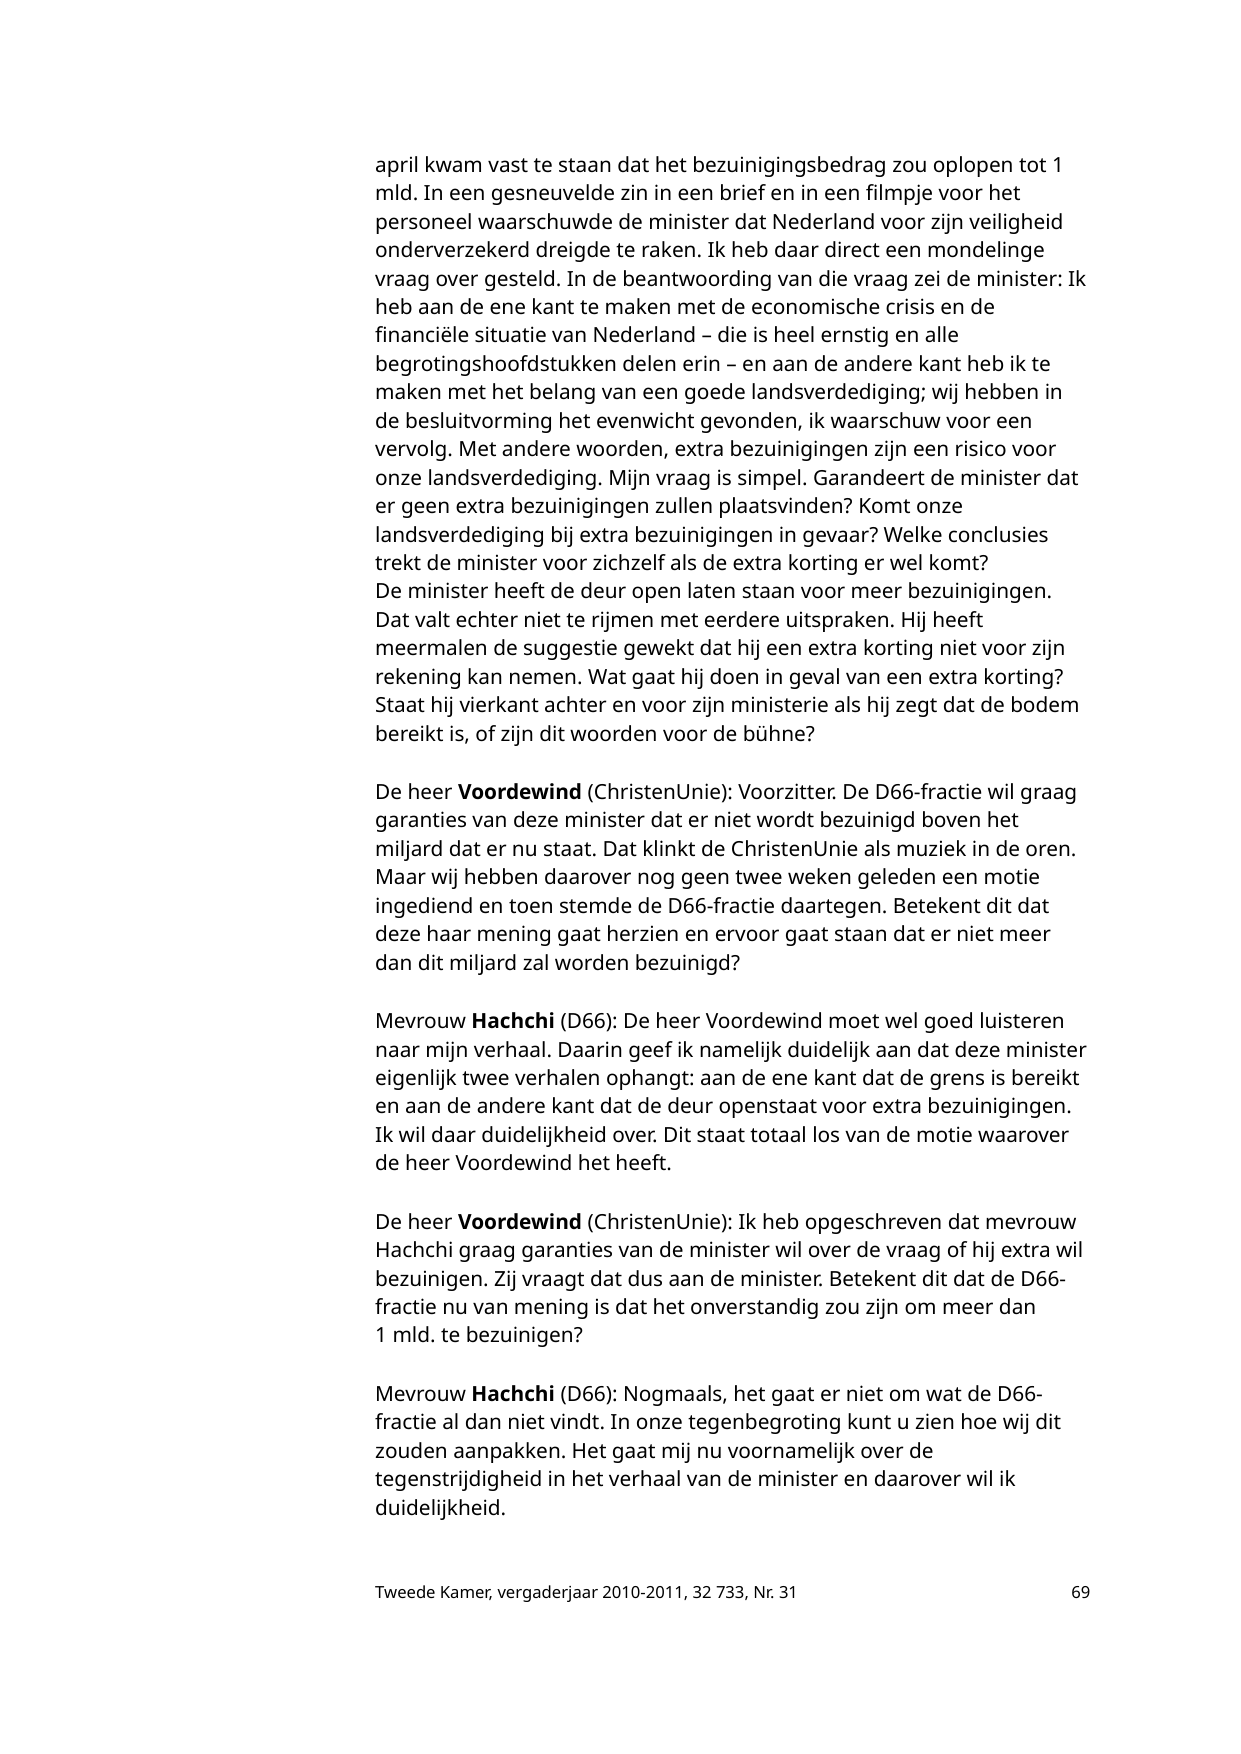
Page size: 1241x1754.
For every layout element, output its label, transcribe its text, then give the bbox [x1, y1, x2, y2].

text Mevrouw Hachchi (D66): De heer Voordewind moet wel goed luisteren naar mijn verhaal. Daarin geef ik namelijk duidelijk aan dat deze minister eigenlijk twee verhalen ophangt: aan de ene kant dat de grens is bereikt en aan de andere kant dat de deur openstaat voor extra bezuinigingen. Ik wil daar duidelijkheid over. Dit staat totaal los van de motie waarover de heer Voordewind het heeft. [375, 1006, 1090, 1177]
text De minister heeft de deur open laten staan voor meer bezuinigingen. Dat valt echter niet te rijmen met eerdere uitspraken. Hij heeft meermalen de suggestie gewekt dat hij een extra korting niet voor zijn rekening kan nemen. Wat gaat hij doen in geval van een extra korting? Staat hij vierkant achter en voor zijn ministerie als hij zegt dat de bodem bereikt is, of zijn dit woorden voor de bühne? [375, 577, 1090, 747]
text De heer Voordewind (ChristenUnie): Voorzitter. De D66-fractie wil graag garanties van deze minister dat er niet wordt bezuinigd boven het miljard dat er nu staat. Dat klinkt de ChristenUnie als muziek in de oren. Maar wij hebben daarover nog geen twee weken geleden een motie ingediend en toen stemde de D66-fractie daartegen. Betekent dit dat deze haar mening gaat herzien en ervoor gaat staan dat er niet meer dan dit miljard zal worden bezuinigd? [375, 777, 1090, 976]
text Mevrouw Hachchi (D66): Nogmaals, het gaat er niet om wat de D66-fractie al dan niet vindt. In onze tegenbegroting kunt u zien hoe wij dit zouden aanpakken. Het gaat mij nu voornamelijk over de tegenstrijdigheid in het verhaal van de minister en daarover wil ik duidelijkheid. [375, 1379, 1090, 1521]
text april kwam vast te staan dat het bezuinigingsbedrag zou oplopen tot 1 mld. In een gesneuvelde zin in een brief en in een filmpje voor het personeel waarschuwde de minister dat Nederland voor zijn veiligheid onderverzekerd dreigde te raken. Ik heb daar direct een mondelinge vraag over gesteld. In de beantwoording van die vraag zei de minister: Ik heb aan de ene kant te maken met de economische crisis en de financiële situatie van Nederland – die is heel ernstig en alle begrotingshoofdstukken delen erin – en aan de andere kant heb ik te maken met het belang van een goede landsverdediging; wij hebben in de besluitvorming het evenwicht gevonden, ik waarschuw voor een vervolg. Met andere woorden, extra bezuinigingen zijn een risico voor onze landsverdediging. Mijn vraag is simpel. Garandeert de minister dat er geen extra bezuinigingen zullen plaatsvinden? Komt onze landsverdediging bij extra bezuinigingen in gevaar? Welke conclusies trekt de minister voor zichzelf als de extra korting er wel komt? [375, 150, 1090, 577]
text De heer Voordewind (ChristenUnie): Ik heb opgeschreven dat mevrouw Hachchi graag garanties van de minister wil over de vraag of hij extra wil bezuinigen. Zij vraagt dat dus aan de minister. Betekent dit dat de D66-fractie nu van mening is dat het onverstandig zou zijn om meer dan 1 mld. te bezuinigen? [375, 1207, 1090, 1349]
